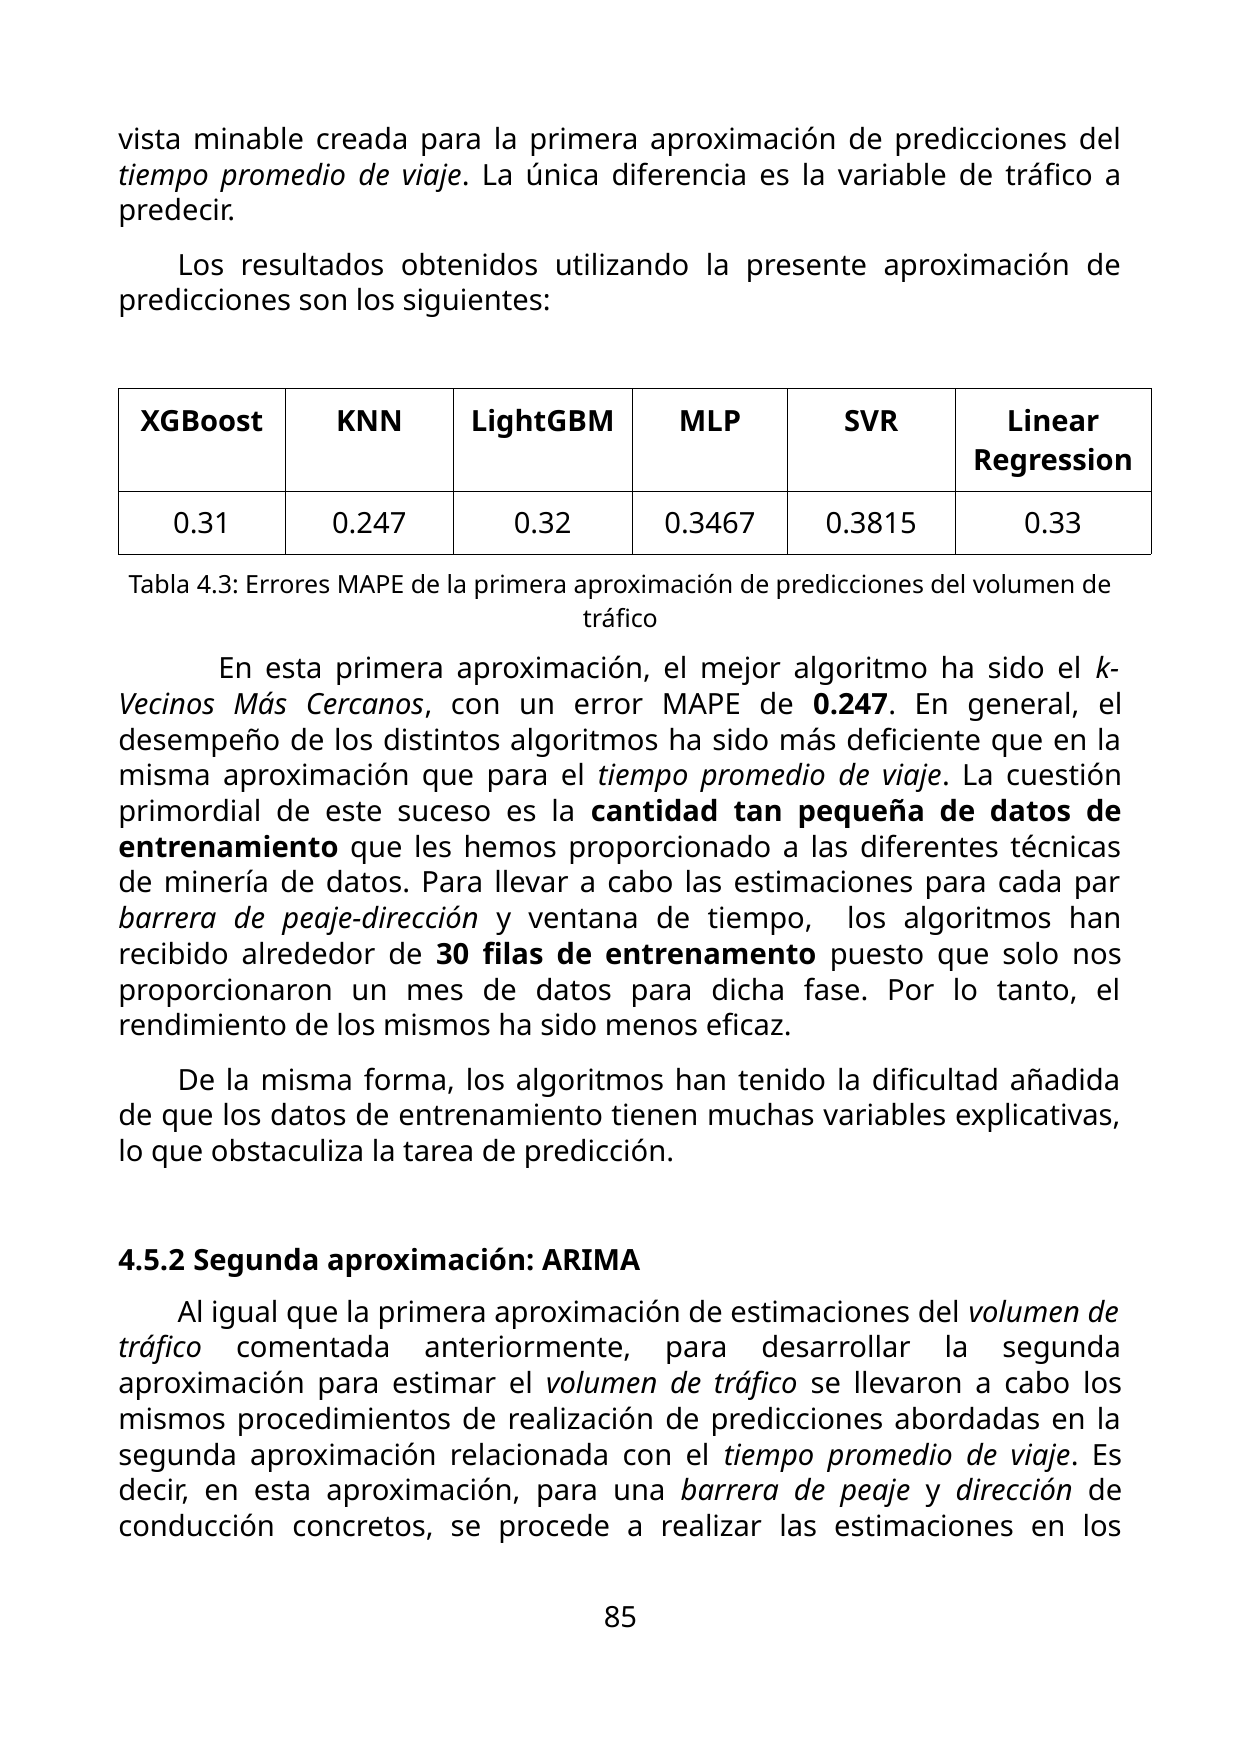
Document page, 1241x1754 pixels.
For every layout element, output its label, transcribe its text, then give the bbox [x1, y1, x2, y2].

table_cell 0.31 [119, 492, 285, 554]
text Los resultados obtenidos utilizando la presente aproximación de predicciones son los siguientes: [118, 244, 1122, 319]
table_cell 0.33 [956, 492, 1151, 554]
table_cell 0.3467 [633, 492, 787, 554]
table_cell 0.247 [286, 492, 453, 554]
table_header MLP [633, 389, 787, 491]
subtitle Segunda aproximación: ARIMA [118, 1239, 1122, 1278]
text vista minable creada para la primera aproximación de predicciones del tiempo promedio de viaje. La única diferencia es la variable de tráfico a predecir. [118, 118, 1122, 229]
table_cell 0.3815 [788, 492, 955, 554]
table_header LightGBM [454, 389, 632, 491]
text Al igual que la primera aproximación de estimaciones del volumen de tráfico comentada anteriormente, para desarrollar la segunda aproximación para estimar el volumen de tráfico se llevaron a cabo los mismos procedimientos de realización de predicciones abordadas en la segunda aproximación relacionada con el tiempo promedio de viaje. Es decir, en esta aproximación, para una barrera de peaje y dirección de conducción concretos, se procede a realizar las estimaciones en los [118, 1291, 1122, 1545]
table_header XGBoost [119, 389, 285, 491]
table_header SVR [788, 389, 955, 491]
table_cell 0.32 [454, 492, 632, 554]
text De la misma forma, los algoritmos han tenido la dificultad añadida de que los datos de entrenamiento tienen muchas variables explicativas, lo que obstaculiza la tarea de predicción. [118, 1059, 1122, 1170]
table_header KNN [286, 389, 453, 491]
table_header Linear Regression [956, 389, 1151, 491]
text Tabla 4.3: Errores MAPE de la primera aproximación de predicciones del volumen de tráfico [118, 567, 1122, 635]
text En esta primera aproximación, el mejor algoritmo ha sido el k-Vecinos Más Cercanos, con un error MAPE de 0.247. En general, el desempeño de los distintos algoritmos ha sido más deficiente que en la misma aproximación que para el tiempo promedio de viaje. La cuestión primordial de este suceso es la cantidad tan pequeña de datos de entrenamiento que les hemos proporcionado a las diferentes técnicas de minería de datos. Para llevar a cabo las estimaciones para cada par barrera de peaje-dirección y ventana de tiempo, los algoritmos han recibido alrededor de 30 filas de entrenamento puesto que solo nos proporcionaron un mes de datos para dicha fase. Por lo tanto, el rendimiento de los mismos ha sido menos eficaz. [118, 647, 1122, 1044]
